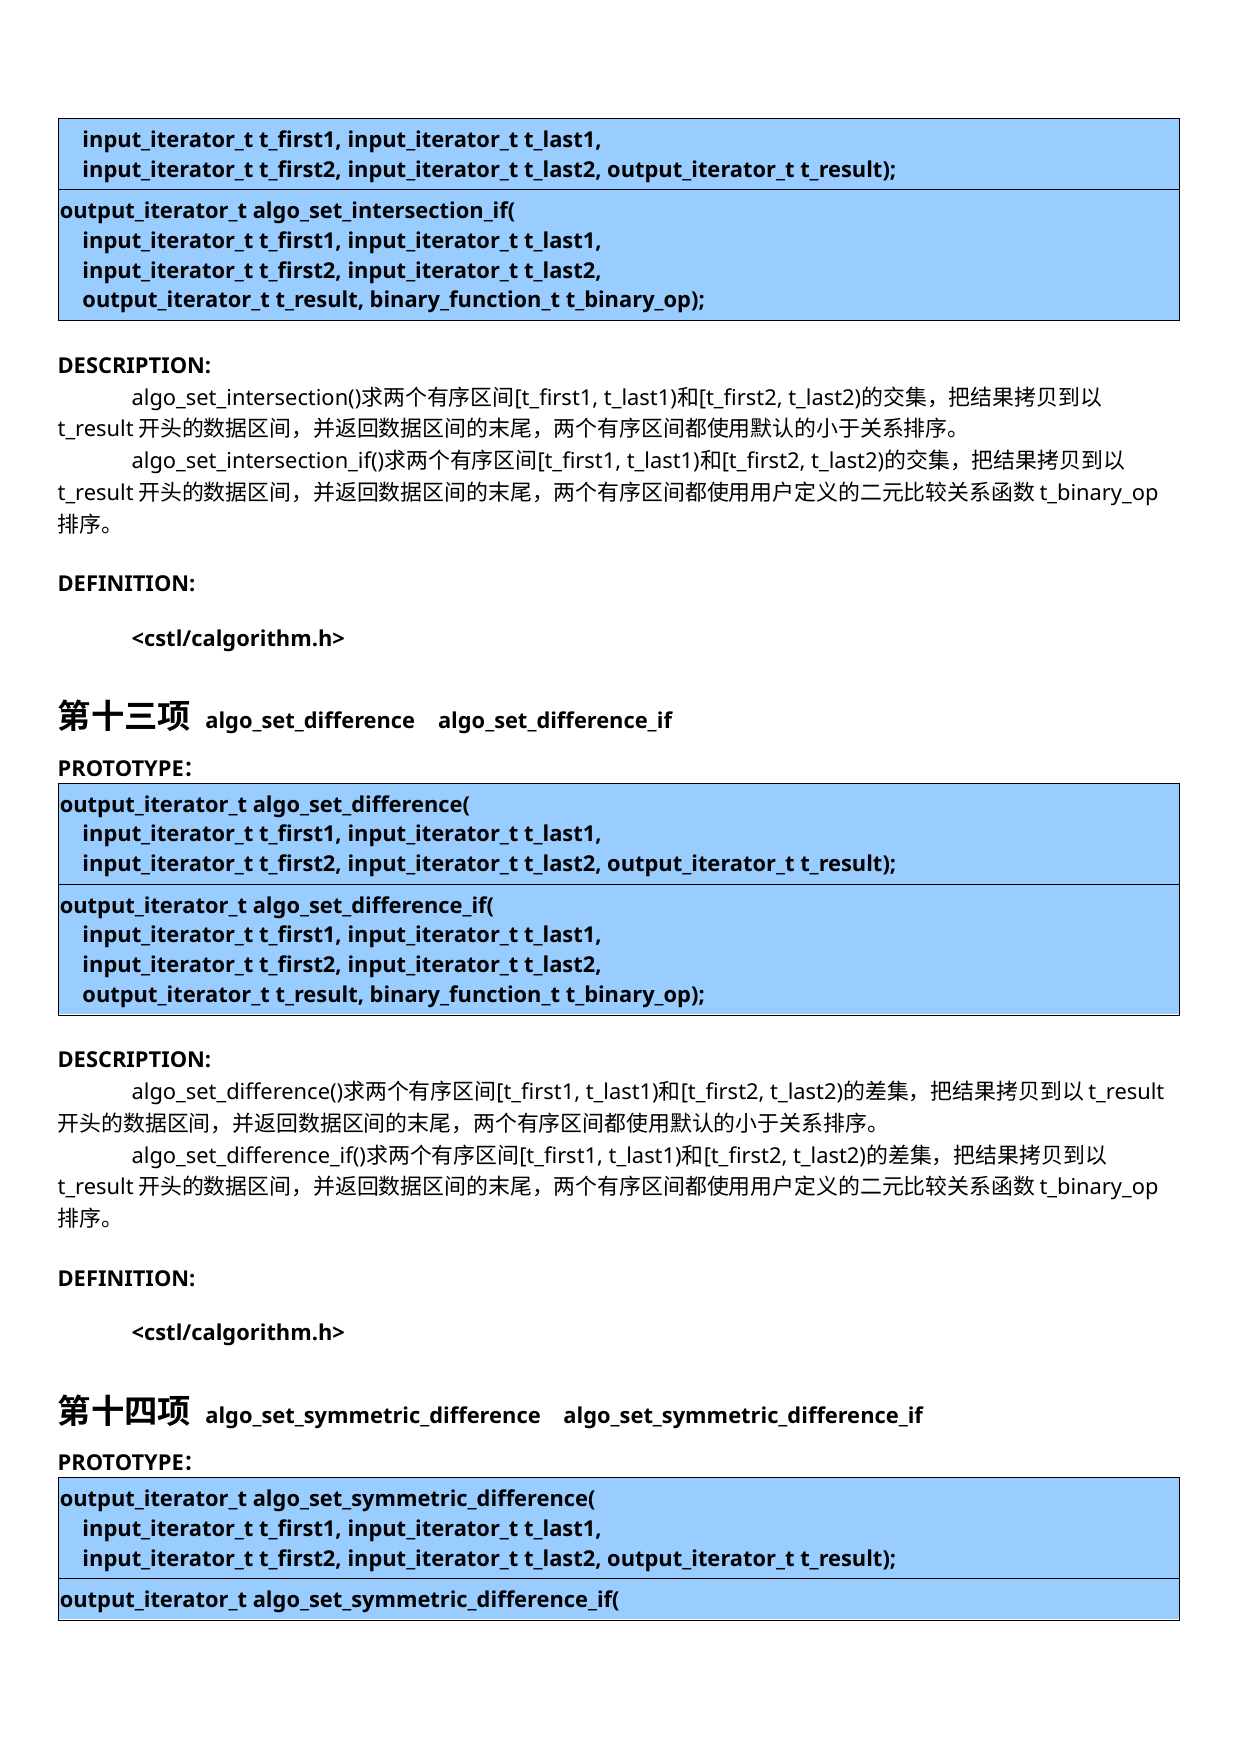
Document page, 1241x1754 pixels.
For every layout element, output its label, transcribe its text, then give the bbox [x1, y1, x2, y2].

subtitle algo_set_symmetric_difference algo_set_symmetric_difference_if [57, 1385, 1179, 1433]
table_header input_iterator_t t_first1, input_iterator_t t_last1, input_iterator_t t_first2, input_iterator_t t_last2, output_iterator_t t_result); [59, 119, 1179, 189]
text <cstl/calgorithm.h> [57, 623, 1179, 653]
text algo_set_difference()求两个有序区间[t_first1, t_last1)和[t_first2, t_last2)的差集，把结果拷贝到以t_result开头的数据区间，并返回数据区间的末尾，两个有序区间都使用默认的小于关系排序。 [57, 1074, 1179, 1138]
text DESCRIPTION: [57, 1044, 1179, 1074]
text <cstl/calgorithm.h> [57, 1317, 1179, 1347]
text DEFINITION: [57, 568, 1179, 598]
text algo_set_difference_if()求两个有序区间[t_first1, t_last1)和[t_first2, t_last2)的差集，把结果拷贝到以t_result开头的数据区间，并返回数据区间的末尾，两个有序区间都使用用户定义的二元比较关系函数t_binary_op排序。 [57, 1138, 1179, 1233]
table_header output_iterator_t algo_set_difference( input_iterator_t t_first1, input_iterator_t t_last1, input_iterator_t t_first2, input_iterator_t t_last2, output_iterator_t t_result); [59, 784, 1179, 884]
text DESCRIPTION: [57, 350, 1179, 380]
table_cell output_iterator_t algo_set_difference_if( input_iterator_t t_first1, input_iterator_t t_last1, input_iterator_t t_first2, input_iterator_t t_last2, output_iterator_t t_result, binary_function_t t_binary_op); [59, 885, 1179, 1014]
text PROTOTYPE： [57, 1445, 1179, 1477]
text algo_set_intersection_if()求两个有序区间[t_first1, t_last1)和[t_first2, t_last2)的交集，把结果拷贝到以t_result开头的数据区间，并返回数据区间的末尾，两个有序区间都使用用户定义的二元比较关系函数t_binary_op排序。 [57, 443, 1179, 538]
table_cell output_iterator_t algo_set_symmetric_difference_if( [59, 1579, 1179, 1619]
text DEFINITION: [57, 1263, 1179, 1292]
text PROTOTYPE： [57, 751, 1179, 783]
subtitle algo_set_difference algo_set_difference_if [57, 690, 1179, 738]
table_cell output_iterator_t algo_set_intersection_if( input_iterator_t t_first1, input_iterator_t t_last1, input_iterator_t t_first2, input_iterator_t t_last2, output_iterator_t t_result, binary_function_t t_binary_op); [59, 190, 1179, 320]
text algo_set_intersection()求两个有序区间[t_first1, t_last1)和[t_first2, t_last2)的交集，把结果拷贝到以t_result开头的数据区间，并返回数据区间的末尾，两个有序区间都使用默认的小于关系排序。 [57, 380, 1179, 443]
table_header output_iterator_t algo_set_symmetric_difference( input_iterator_t t_first1, input_iterator_t t_last1, input_iterator_t t_first2, input_iterator_t t_last2, output_iterator_t t_result); [59, 1478, 1179, 1578]
